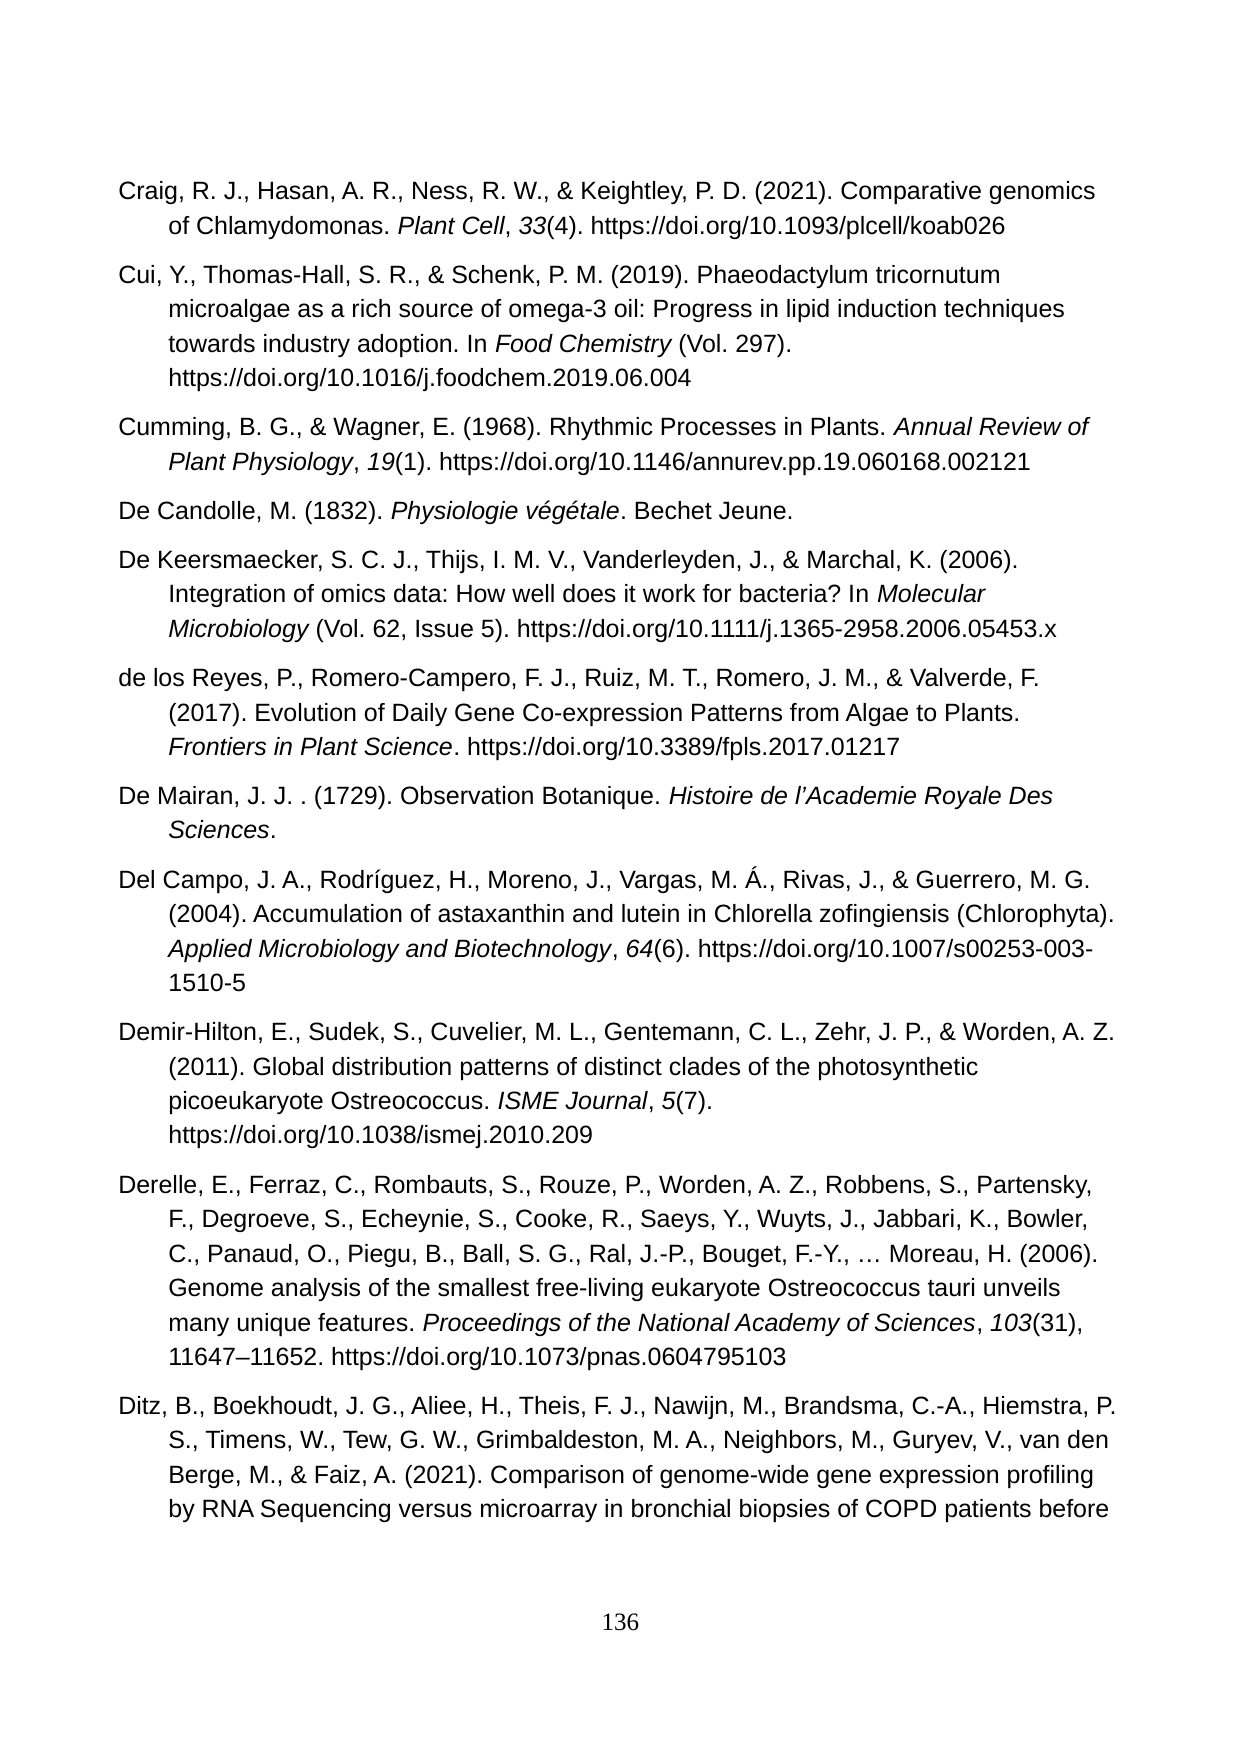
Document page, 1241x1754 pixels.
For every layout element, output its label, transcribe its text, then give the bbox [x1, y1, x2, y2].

text De Candolle, M. (1832). Physiologie végétale. Bechet Jeune. [118, 496, 1122, 525]
text Cui, Y., Thomas-Hall, S. R., & Schenk, P. M. (2019). Phaeodactylum tricornutum microalgae as a rich source of omega-3 oil: Progress in lipid induction techniques towards industry adoption. In Food Chemistry (Vol. 297). https://doi.org/10.1016/j.foodchem.2019.06.004 [118, 260, 1122, 392]
text Ditz, B., Boekhoudt, J. G., Aliee, H., Theis, F. J., Nawijn, M., Brandsma, C.-A., Hiemstra, P. S., Timens, W., Tew, G. W., Grimbaldeston, M. A., Neighbors, M., Guryev, V., van den Berge, M., & Faiz, A. (2021). Comparison of genome-wide gene expression profiling by RNA Sequencing versus microarray in bronchial biopsies of COPD patients before [118, 1391, 1122, 1523]
text Cumming, B. G., & Wagner, E. (1968). Rhythmic Processes in Plants. Annual Review of Plant Physiology, 19(1). https://doi.org/10.1146/annurev.pp.19.060168.002121 [118, 412, 1122, 476]
text de los Reyes, P., Romero-Campero, F. J., Ruiz, M. T., Romero, J. M., & Valverde, F. (2017). Evolution of Daily Gene Co-expression Patterns from Algae to Plants. Frontiers in Plant Science. https://doi.org/10.3389/fpls.2017.01217 [118, 663, 1122, 761]
text Demir-Hilton, E., Sudek, S., Cuvelier, M. L., Gentemann, C. L., Zehr, J. P., & Worden, A. Z. (2011). Global distribution patterns of distinct clades of the photosynthetic picoeukaryote Ostreococcus. ISME Journal, 5(7). https://doi.org/10.1038/ismej.2010.209 [118, 1017, 1122, 1149]
text De Mairan, J. J. . (1729). Observation Botanique. Histoire de l’Academie Royale Des Sciences. [118, 781, 1122, 844]
text Derelle, E., Ferraz, C., Rombauts, S., Rouze, P., Worden, A. Z., Robbens, S., Partensky, F., Degroeve, S., Echeynie, S., Cooke, R., Saeys, Y., Wuyts, J., Jabbari, K., Bowler, C., Panaud, O., Piegu, B., Ball, S. G., Ral, J.-P., Bouget, F.-Y., … Moreau, H. (2006). Genome analysis of the smallest free-living eukaryote Ostreococcus tauri unveils many unique features. Proceedings of the National Academy of Sciences, 103(31), 11647–11652. https://doi.org/10.1073/pnas.0604795103 [118, 1169, 1122, 1371]
text De Keersmaecker, S. C. J., Thijs, I. M. V., Vanderleyden, J., & Marchal, K. (2006). Integration of omics data: How well does it work for bacteria? In Molecular Microbiology (Vol. 62, Issue 5). https://doi.org/10.1111/j.1365-2958.2006.05453.x [118, 545, 1122, 643]
text Del Campo, J. A., Rodríguez, H., Moreno, J., Vargas, M. Á., Rivas, J., & Guerrero, M. G. (2004). Accumulation of astaxanthin and lutein in Chlorella zofingiensis (Chlorophyta). Applied Microbiology and Biotechnology, 64(6). https://doi.org/10.1007/s00253-003-1510-5 [118, 864, 1122, 997]
text Craig, R. J., Hasan, A. R., Ness, R. W., & Keightley, P. D. (2021). Comparative genomics of Chlamydomonas. Plant Cell, 33(4). https://doi.org/10.1093/plcell/koab026 [118, 176, 1122, 239]
